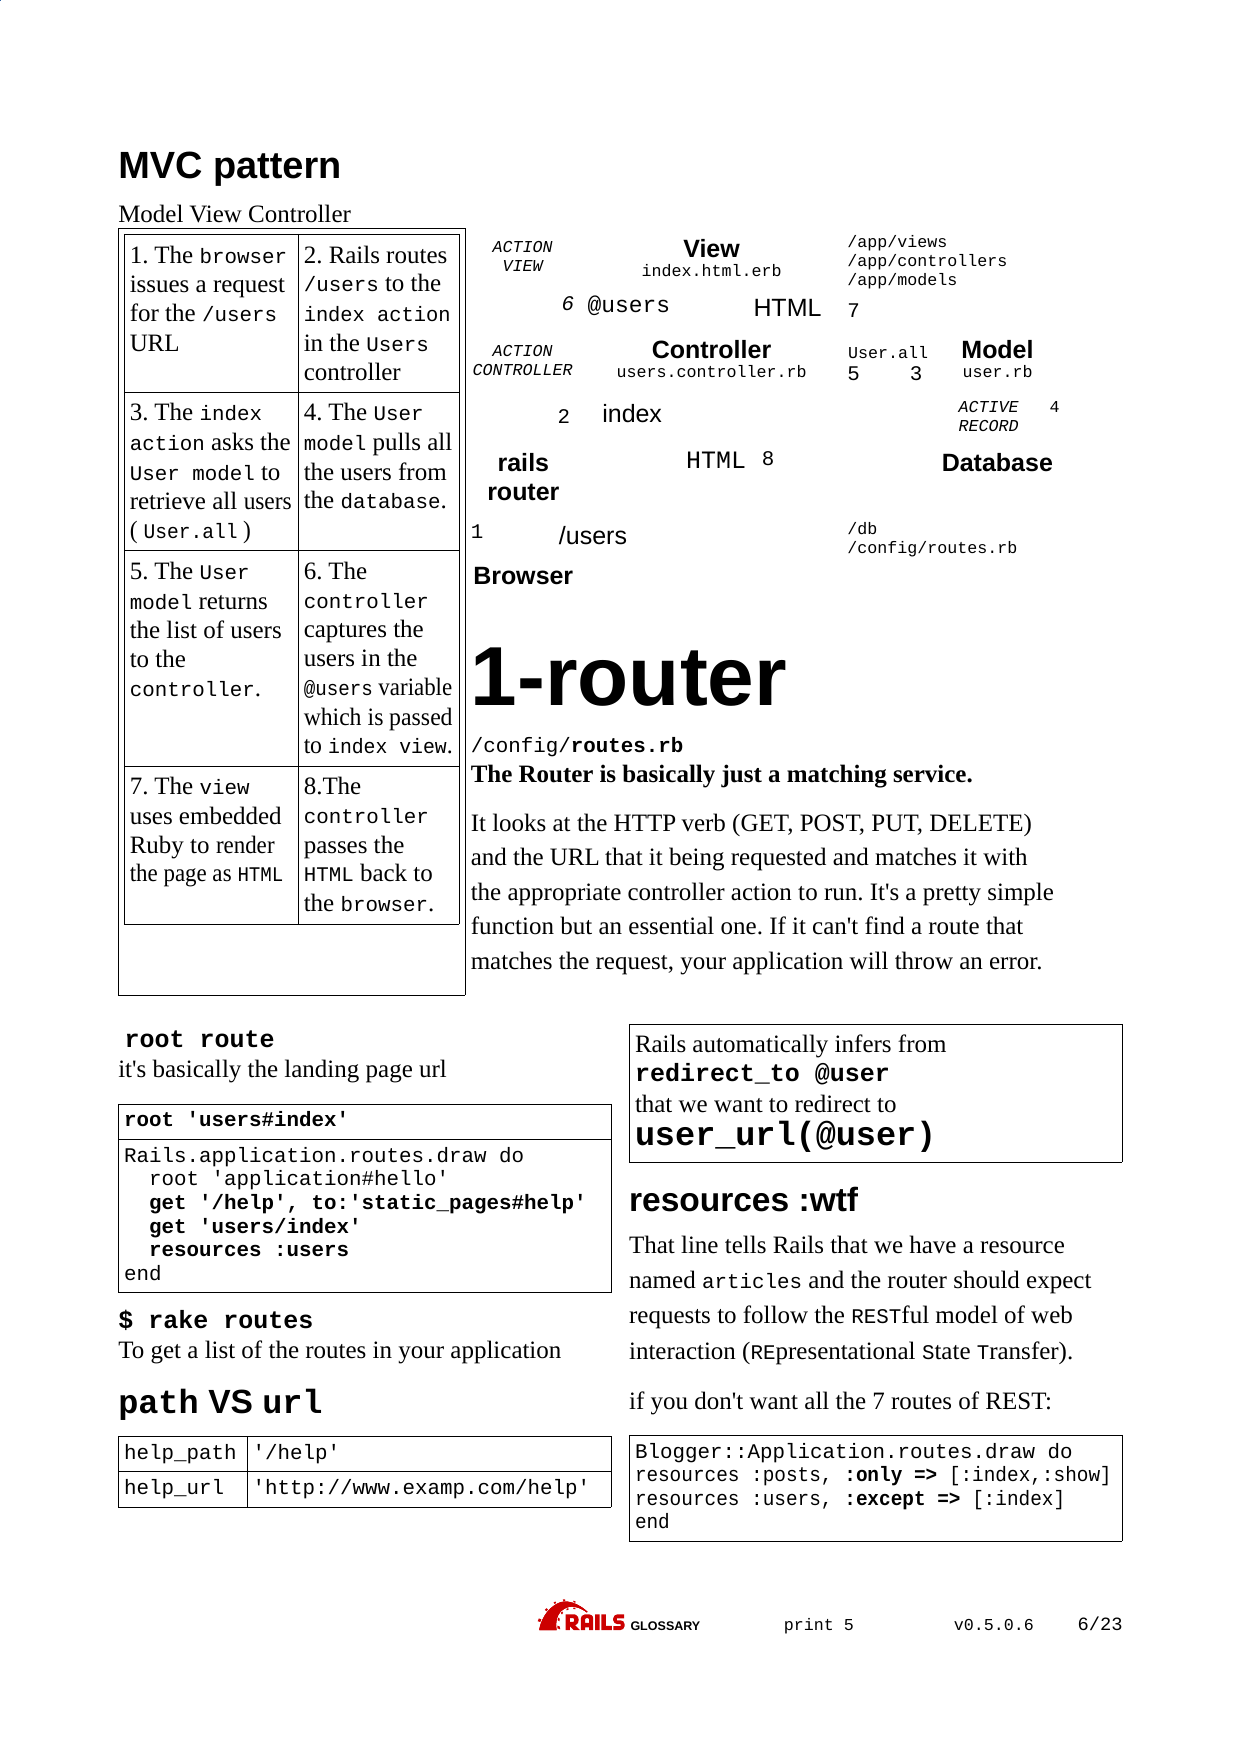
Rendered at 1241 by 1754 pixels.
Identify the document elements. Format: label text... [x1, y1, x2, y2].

table_cell [733, 555, 756, 596]
text Model View Controller [118, 199, 1122, 228]
subtitle $ rake routes [118, 1307, 611, 1336]
table_cell Database [935, 442, 1060, 515]
table_cell [634, 515, 676, 555]
table_header 1. The browser issues a request for the /users URL [125, 235, 298, 392]
table_header Blogger::Application.routes.draw do resources :posts, :only => [:index,:show] resources :users, :except => [:index] end [630, 1436, 1122, 1541]
table_cell ACTION CONTROLLER [466, 329, 581, 393]
table_cell [676, 393, 733, 442]
table_header 2. Rails routes /users to the index action in the Users controller [299, 235, 459, 392]
table_cell 5. The User model returns the list of users to the controller. [125, 551, 298, 766]
table_cell [733, 515, 756, 555]
subtitle resources :wtf [629, 1179, 1122, 1218]
table_header '/help' [248, 1437, 611, 1471]
table_header Rails automatically infers from redirect_to @user that we want to redirect to user_url(@user) [630, 1025, 1122, 1162]
table_cell [733, 393, 756, 442]
table_cell [676, 555, 733, 596]
table_cell /db /config/routes.rb [841, 515, 1060, 596]
table_cell 4 [1044, 393, 1060, 442]
table_cell HTML [733, 287, 841, 329]
table_cell [581, 442, 634, 515]
table_cell 1 [466, 515, 552, 555]
text if you don't want all the 7 routes of REST: [629, 1386, 1122, 1414]
text That line tells Rails that we have a resource named articles and the router should expect requests to follow the RESTful model of web interaction (REpresentational State Transfer). [629, 1231, 1122, 1365]
table_cell Controller users.controller.rb [581, 329, 841, 393]
table_header View index.html.erb [581, 228, 841, 287]
table_cell [676, 287, 733, 329]
table_cell Model user.rb [935, 329, 1060, 393]
table_cell 7. The view uses embedded Ruby to render the page as HTML [125, 767, 298, 923]
table_cell @users [581, 287, 676, 329]
table_cell ACTIVE RECORD [935, 393, 1044, 442]
table_cell User.all 5 3 [841, 329, 934, 393]
table_cell [634, 442, 676, 515]
table_cell rails router [466, 442, 581, 515]
table_header ACTION VIEW [466, 228, 581, 287]
table_cell /users [552, 515, 634, 555]
table_cell 8.The controller passes the HTML back to the browser. [299, 767, 459, 923]
table_cell [581, 555, 634, 596]
table_cell 8 [756, 442, 934, 515]
table_cell 3. The index action asks the User model to retrieve all users ( User.all ) [125, 393, 298, 550]
table_cell [634, 555, 676, 596]
table_cell [756, 515, 841, 555]
table_cell 4. The User model pulls all the users from the database. [299, 393, 459, 550]
table_cell 'http://www.examp.com/help' [248, 1472, 611, 1507]
table_cell help_url [119, 1472, 247, 1507]
table_header root 'users#index' [119, 1105, 611, 1139]
table_header [119, 229, 465, 995]
table_cell [756, 393, 934, 442]
table_header /app/views /app/controllers /app/models 7 [841, 228, 1060, 329]
table_cell index [581, 393, 676, 442]
table_cell HTML [676, 442, 756, 515]
table_cell Rails.application.routes.draw do root 'application#hello' get '/help', to:'static_pages#help' get 'users/index' resources :users end [119, 1140, 611, 1292]
table_cell [756, 555, 841, 596]
text To get a list of the routes in your application [118, 1336, 611, 1364]
text root route [118, 1024, 611, 1054]
subtitle path VS url [118, 1382, 611, 1424]
table_cell 1-router /config/routes.rb The Router is basically just a matching service. It looks at the HTTP verb (GET, POST, PUT, DELETE) and the URL that it being requested and matches it with the appropriate controller action to run. It's a pretty simple function but an essential one. If it can't find a route that matches the request, your application will throw an error. [466, 596, 1060, 995]
table_cell [466, 393, 552, 442]
subtitle MVC pattern [118, 143, 611, 187]
table_cell 2 [552, 393, 581, 442]
text it's basically the landing page url [118, 1054, 611, 1083]
table_cell Browser [466, 555, 581, 596]
table_cell 6. The controller captures the users in the @users variable which is passed to index view. [299, 551, 459, 766]
table_cell 6 [466, 287, 581, 329]
table_header help_path [119, 1437, 247, 1471]
table_cell [676, 515, 733, 555]
